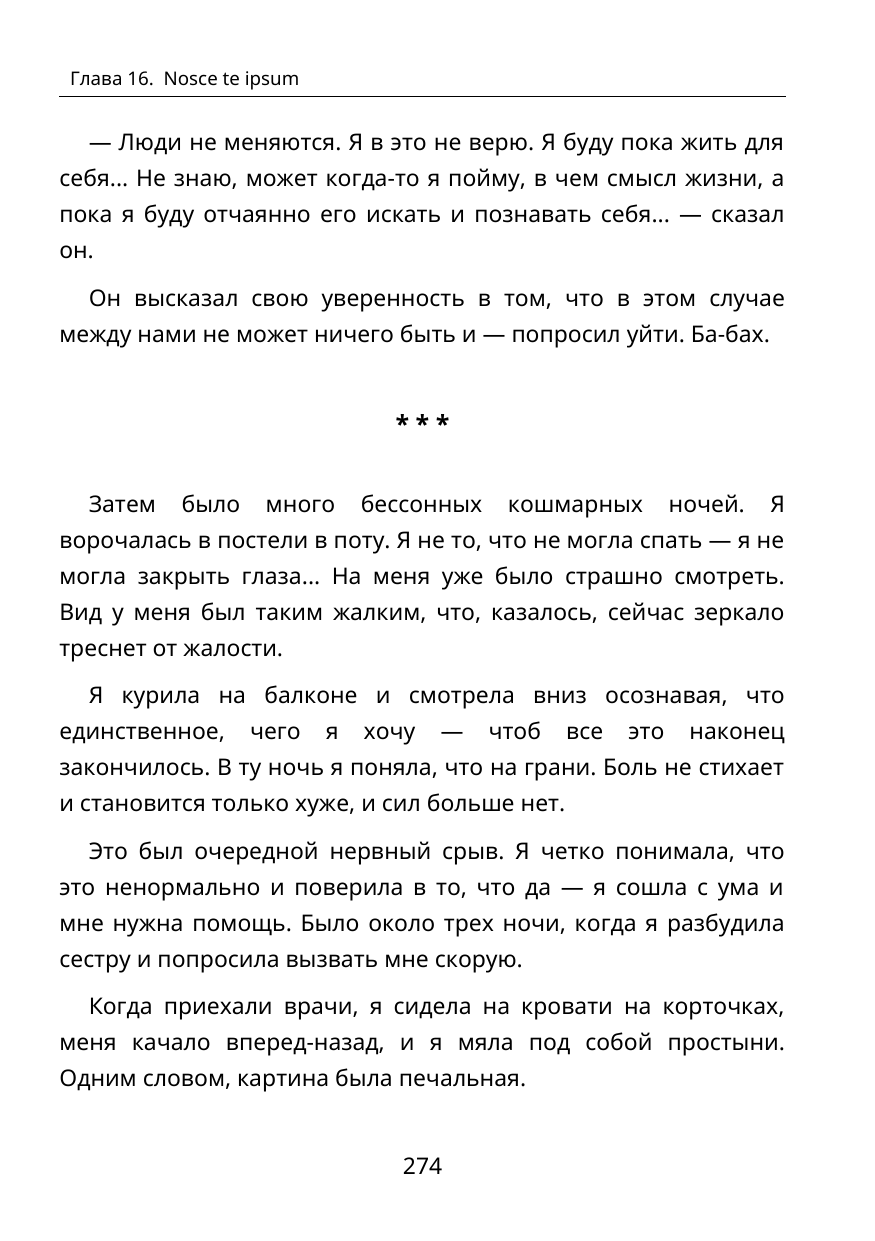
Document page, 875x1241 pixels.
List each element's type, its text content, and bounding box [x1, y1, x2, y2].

text — Люди не меняются. Я в это не верю. Я буду пока жить для себя... Не знаю, может когда-то я пойму, в чем смысл жизни, а пока я буду отчаянно его искать и познавать себя... — сказал он. [59, 126, 786, 265]
subtitle * * * [59, 407, 786, 441]
text Это был очередной нервный срыв. Я четко понимала, что это ненормально и поверила в то, что да — я сошла с ума и мне нужна помощь. Было около трех ночи, когда я разбудила сестру и попросила вызвать мне скорую. [59, 835, 786, 974]
text Когда приехали врачи, я сидела на кровати на корточках, меня качало вперед-назад, и я мяла под собой простыни. Одним словом, картина была печальная. [59, 990, 786, 1093]
text Он высказал свою уверенность в том, что в этом случае между нами не может ничего быть и — попросил уйти. Ба-бах. [59, 282, 786, 349]
text Затем было много бессонных кошмарных ночей. Я ворочалась в постели в поту. Я не то, что не могла спать — я не могла закрыть глаза... На меня уже было страшно смотреть. Вид у меня был таким жалким, что, казалось, сейчас зеркало треснет от жалости. [59, 488, 786, 663]
text Я курила на балконе и смотрела вниз осознавая, что единственное, чего я хочу — чтоб все это наконец закончилось. В ту ночь я поняла, что на грани. Боль не стихает и становится только хуже, и сил больше нет. [59, 679, 786, 818]
